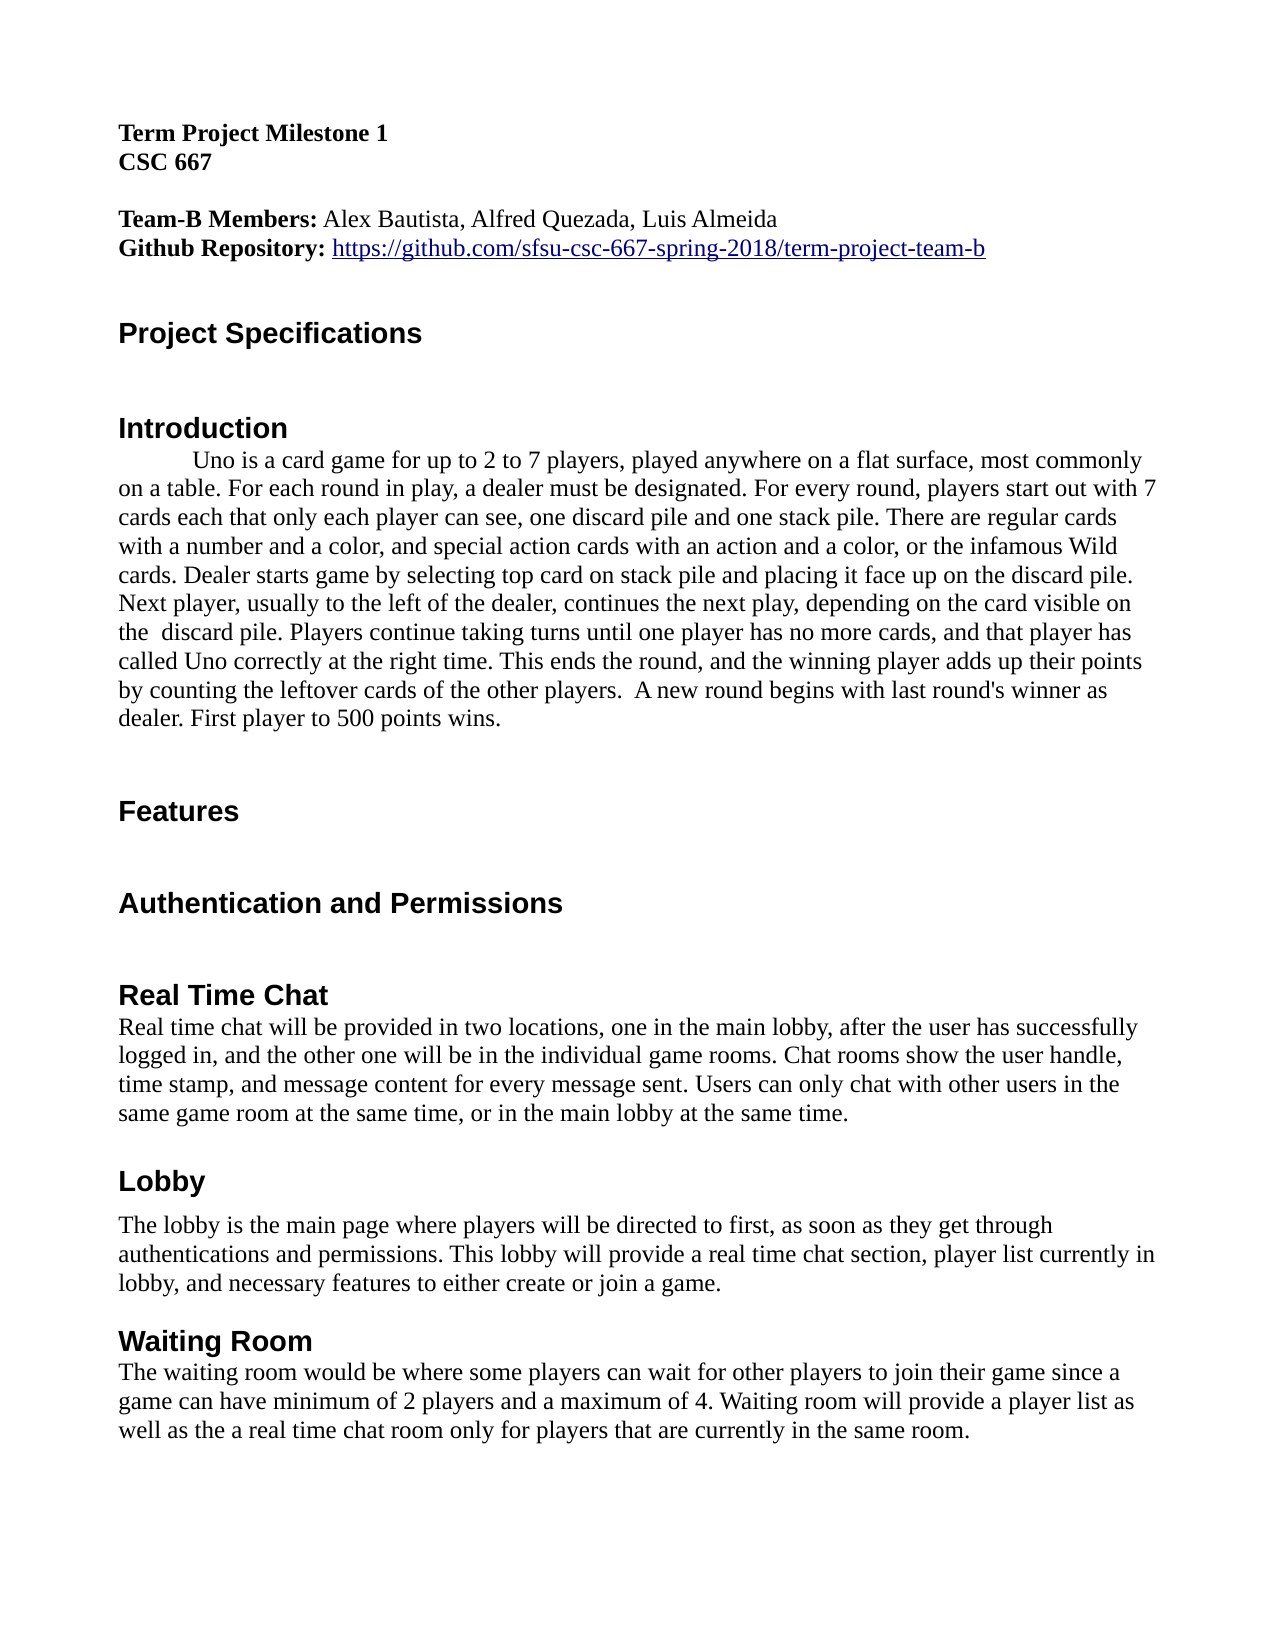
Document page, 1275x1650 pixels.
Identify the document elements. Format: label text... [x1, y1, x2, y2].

text CSC 667 [118, 147, 1157, 176]
subtitle Real Time Chat [118, 978, 1157, 1012]
text The waiting room would be where some players can wait for other players to join their game since a game can have minimum of 2 players and a maximum of 4. Waiting room will provide a player list as well as the a real time chat room only for players that are currently in the same room. [118, 1357, 1157, 1443]
text Term Project Milestone 1 [118, 118, 1157, 147]
text Real time chat will be provided in two locations, one in the main lobby, after the user has successfully logged in, and the other one will be in the individual game rooms. Chat rooms show the user handle, time stamp, and message content for every message sent. Users can only chat with other users in the same game room at the same time, or in the main lobby at the same time. [118, 1012, 1157, 1127]
subtitle Lobby [118, 1164, 1157, 1198]
subtitle Waiting Room [118, 1324, 1157, 1357]
subtitle Project Specifications [118, 316, 1157, 349]
text The lobby is the main page where players will be directed to first, as soon as they get through authentications and permissions. This lobby will provide a real time chat section, player list currently in lobby, and necessary features to either create or join a game. [118, 1210, 1157, 1297]
text Uno is a card game for up to 2 to 7 players, played anywhere on a flat surface, most commonly on a table. For each round in play, a dealer must be designated. For every round, players start out with 7 cards each that only each player can see, one discard pile and one stack pile. There are regular cards with a number and a color, and special action cards with an action and a color, or the infamous Wild cards. Dealer starts game by selecting top card on stack pile and placing it face up on the discard pile. Next player, usually to the left of the dealer, continues the next play, depending on the card visible on the discard pile. Players continue taking turns until one player has no more cards, and that player has called Uno correctly at the right time. This ends the round, and the winning player adds up their points by counting the leftover cards of the other players. A new round begins with last round's winner as dealer. First player to 500 points wins. [118, 445, 1157, 732]
subtitle Features [118, 794, 1157, 828]
subtitle Introduction [118, 411, 1157, 445]
subtitle Authentication and Permissions [118, 886, 1157, 920]
text Team-B Members: Alex Bautista, Alfred Quezada, Luis Almeida [118, 204, 1157, 233]
text Github Repository: https://github.com/sfsu-csc-667-spring-2018/term-project-team-b [118, 233, 1157, 262]
